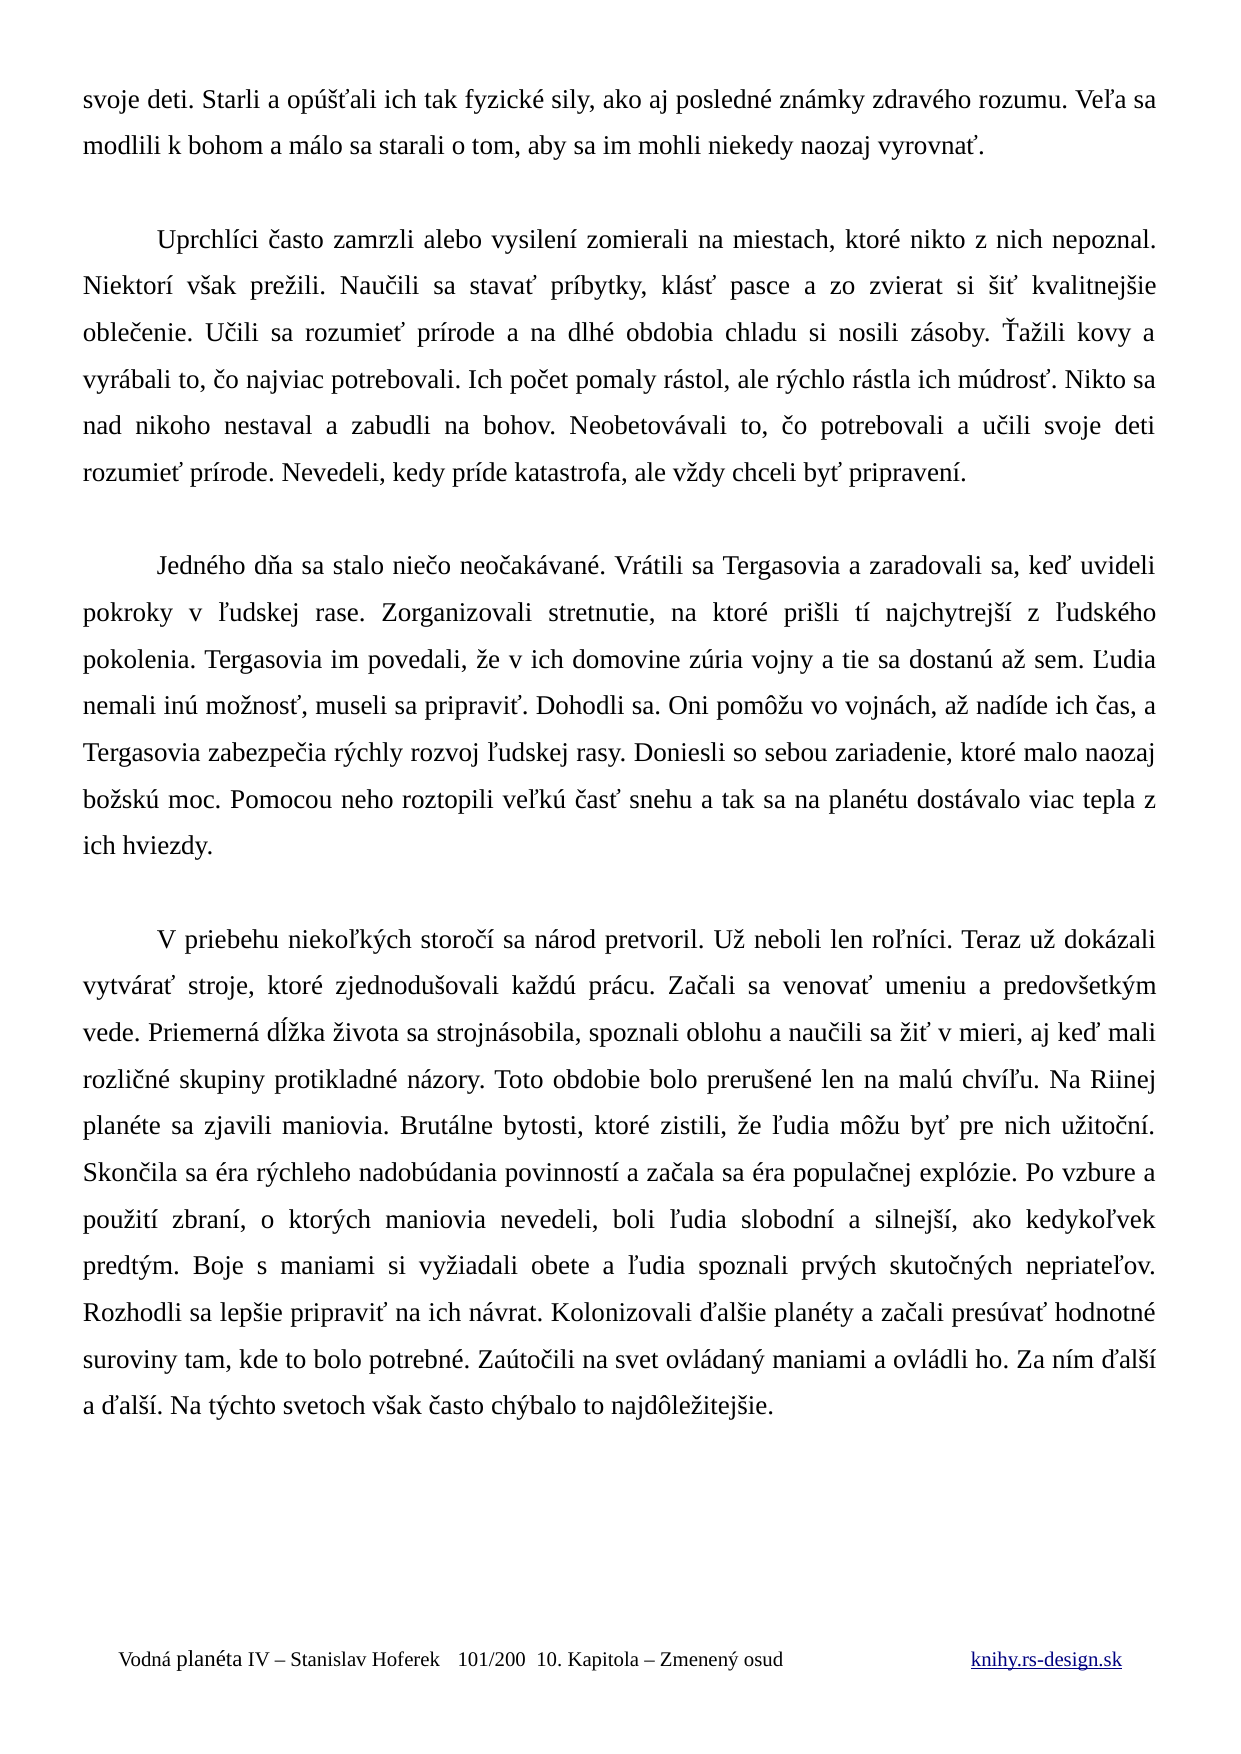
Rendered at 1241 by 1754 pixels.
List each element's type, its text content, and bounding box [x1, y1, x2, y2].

text Uprchlíci často zamrzli alebo vysilení zomierali na miestach, ktoré nikto z nich nepoznal. Niektorí však prežili. Naučili sa stavať príbytky, klásť pasce a zo zvierat si šiť kvalitnejšie oblečenie. Učili sa rozumieť prírode a na dlhé obdobia chladu si nosili zásoby. Ťažili kovy a vyrábali to, čo najviac potrebovali. Ich počet pomaly rástol, ale rýchlo rástla ich múdrosť. Nikto sa nad nikoho nestaval a zabudli na bohov. Neobetovávali to, čo potrebovali a učili svoje deti rozumieť prírode. Nevedeli, kedy príde katastrofa, ale vždy chceli byť pripravení. [83, 223, 1157, 487]
text V priebehu niekoľkých storočí sa národ pretvoril. Už neboli len roľníci. Teraz už dokázali vytvárať stroje, ktoré zjednodušovali každú prácu. Začali sa venovať umeniu a predovšetkým vede. Priemerná dĺžka života sa strojnásobila, spoznali oblohu a naučili sa žiť v mieri, aj keď mali rozličné skupiny protikladné názory. Toto obdobie bolo prerušené len na malú chvíľu. Na Riinej planéte sa zjavili maniovia. Brutálne bytosti, ktoré zistili, že ľudia môžu byť pre nich užitoční. Skončila sa éra rýchleho nadobúdania povinností a začala sa éra populačnej explózie. Po vzbure a použití zbraní, o ktorých maniovia nevedeli, boli ľudia slobodní a silnejší, ako kedykoľvek predtým. Boje s maniami si vyžiadali obete a ľudia spoznali prvých skutočných nepriateľov. Rozhodli sa lepšie pripraviť na ich návrat. Kolonizovali ďalšie planéty a začali presúvať hodnotné suroviny tam, kde to bolo potrebné. Zaútočili na svet ovládaný maniami a ovládli ho. Za ním ďalší a ďalší. Na týchto svetoch však často chýbalo to najdôležitejšie. [83, 923, 1157, 1421]
text svoje deti. Starli a opúšťali ich tak fyzické sily, ako aj posledné známky zdravého rozumu. Veľa sa modlili k bohom a málo sa starali o tom, aby sa im mohli niekedy naozaj vyrovnať. [83, 83, 1157, 161]
text Jedného dňa sa stalo niečo neočakávané. Vrátili sa Tergasovia a zaradovali sa, keď uvideli pokroky v ľudskej rase. Zorganizovali stretnutie, na ktoré prišli tí najchytrejší z ľudského pokolenia. Tergasovia im povedali, že v ich domovine zúria vojny a tie sa dostanú až sem. Ľudia nemali inú možnosť, museli sa pripraviť. Dohodli sa. Oni pomôžu vo vojnách, až nadíde ich čas, a Tergasovia zabezpečia rýchly rozvoj ľudskej rasy. Doniesli so sebou zariadenie, ktoré malo naozaj božskú moc. Pomocou neho roztopili veľkú časť snehu a tak sa na planétu dostávalo viac tepla z ich hviezdy. [83, 549, 1157, 861]
